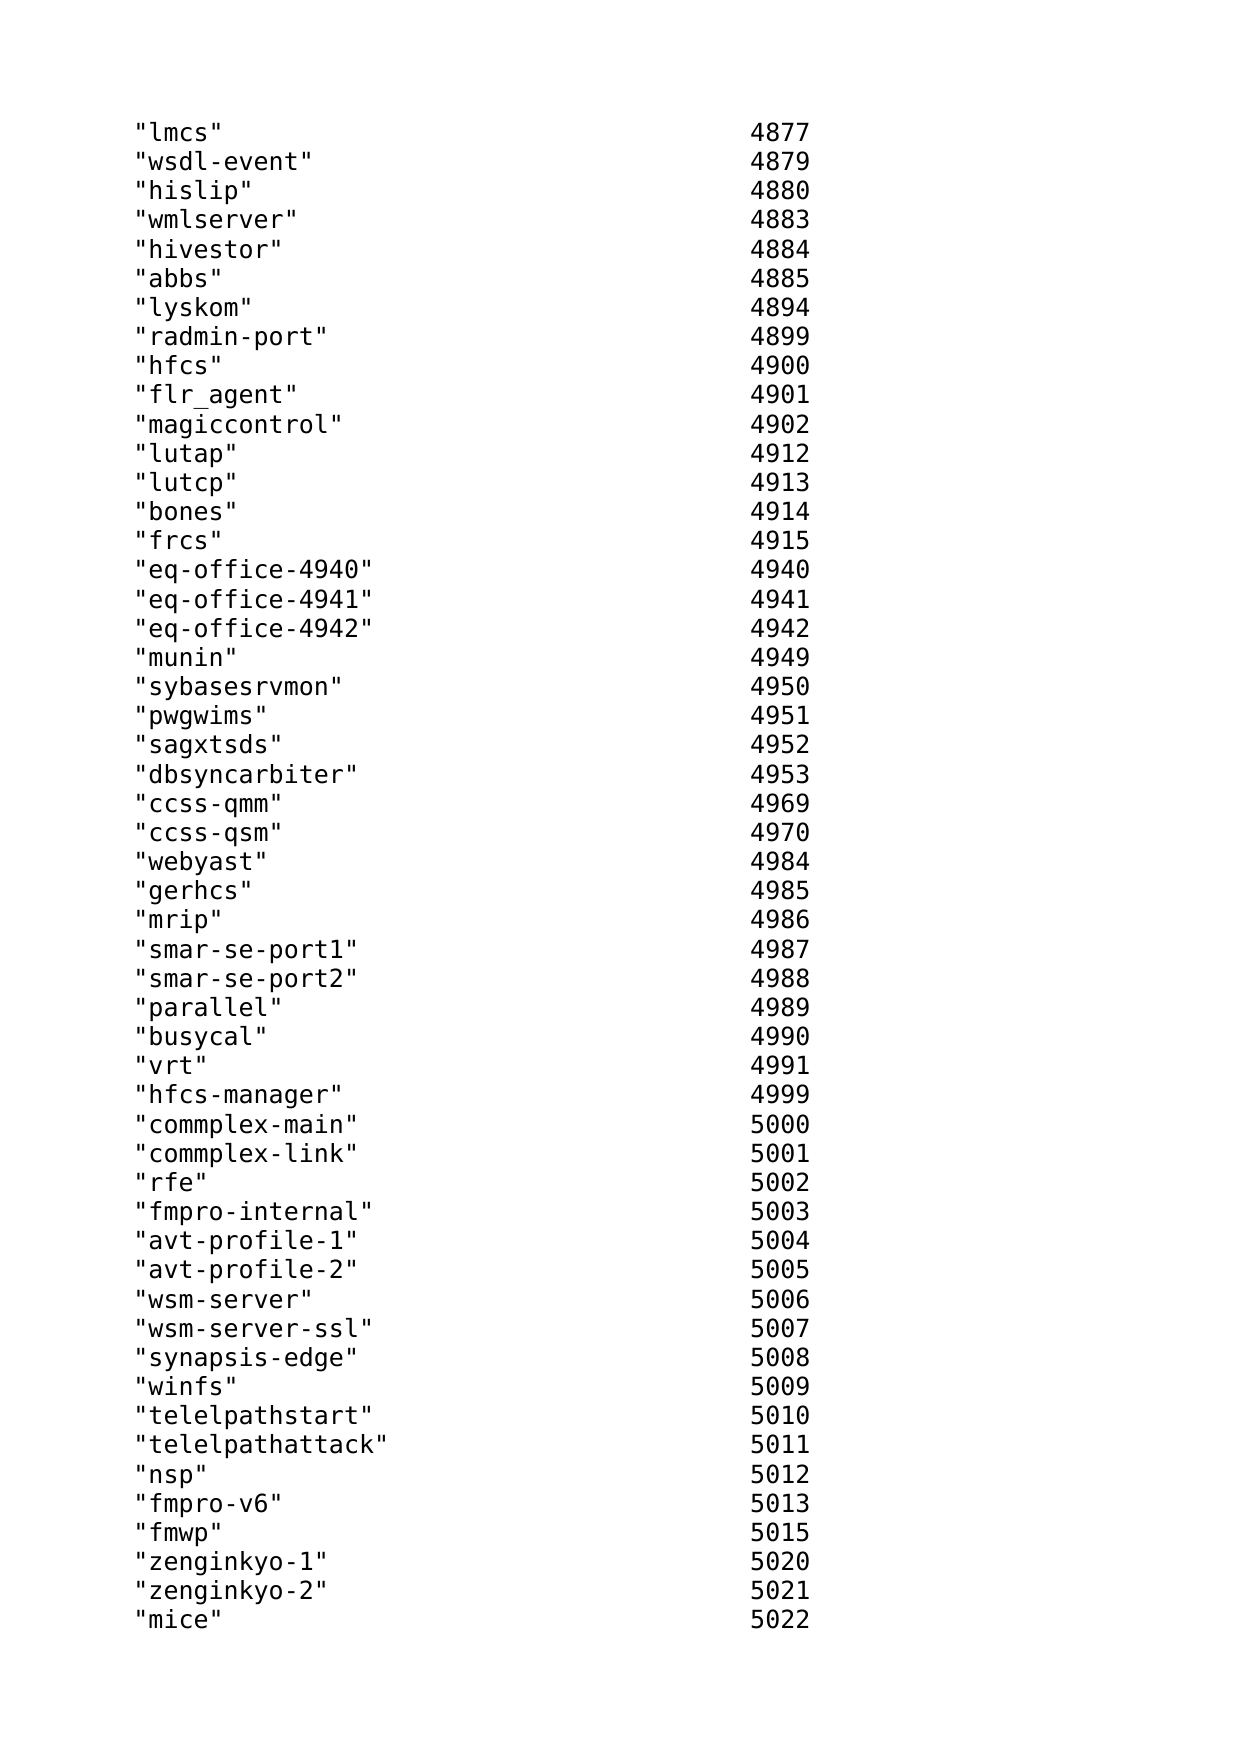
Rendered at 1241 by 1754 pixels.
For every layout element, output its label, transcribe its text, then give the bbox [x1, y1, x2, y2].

text "lmcs" 4877 "wsdl-event" 4879 "hislip" 4880 "wmlserver" 4883 "hivestor" 4884 "abbs" 4885 "lyskom" 4894 "radmin-port" 4899 "hfcs" 4900 "flr_agent" 4901 "magiccontrol" 4902 "lutap" 4912 "lutcp" 4913 "bones" 4914 "frcs" 4915 "eq-office-4940" 4940 "eq-office-4941" 4941 "eq-office-4942" 4942 "munin" 4949 "sybasesrvmon" 4950 "pwgwims" 4951 "sagxtsds" 4952 "dbsyncarbiter" 4953 "ccss-qmm" 4969 "ccss-qsm" 4970 "webyast" 4984 "gerhcs" 4985 "mrip" 4986 "smar-se-port1" 4987 "smar-se-port2" 4988 "parallel" 4989 "busycal" 4990 "vrt" 4991 "hfcs-manager" 4999 "commplex-main" 5000 "commplex-link" 5001 "rfe" 5002 "fmpro-internal" 5003 "avt-profile-1" 5004 "avt-profile-2" 5005 "wsm-server" 5006 "wsm-server-ssl" 5007 "synapsis-edge" 5008 "winfs" 5009 "telelpathstart" 5010 "telelpathattack" 5011 "nsp" 5012 "fmpro-v6" 5013 "fmwp" 5015 "zenginkyo-1" 5020 "zenginkyo-2" 5021 "mice" 5022 [118, 118, 1122, 1635]
